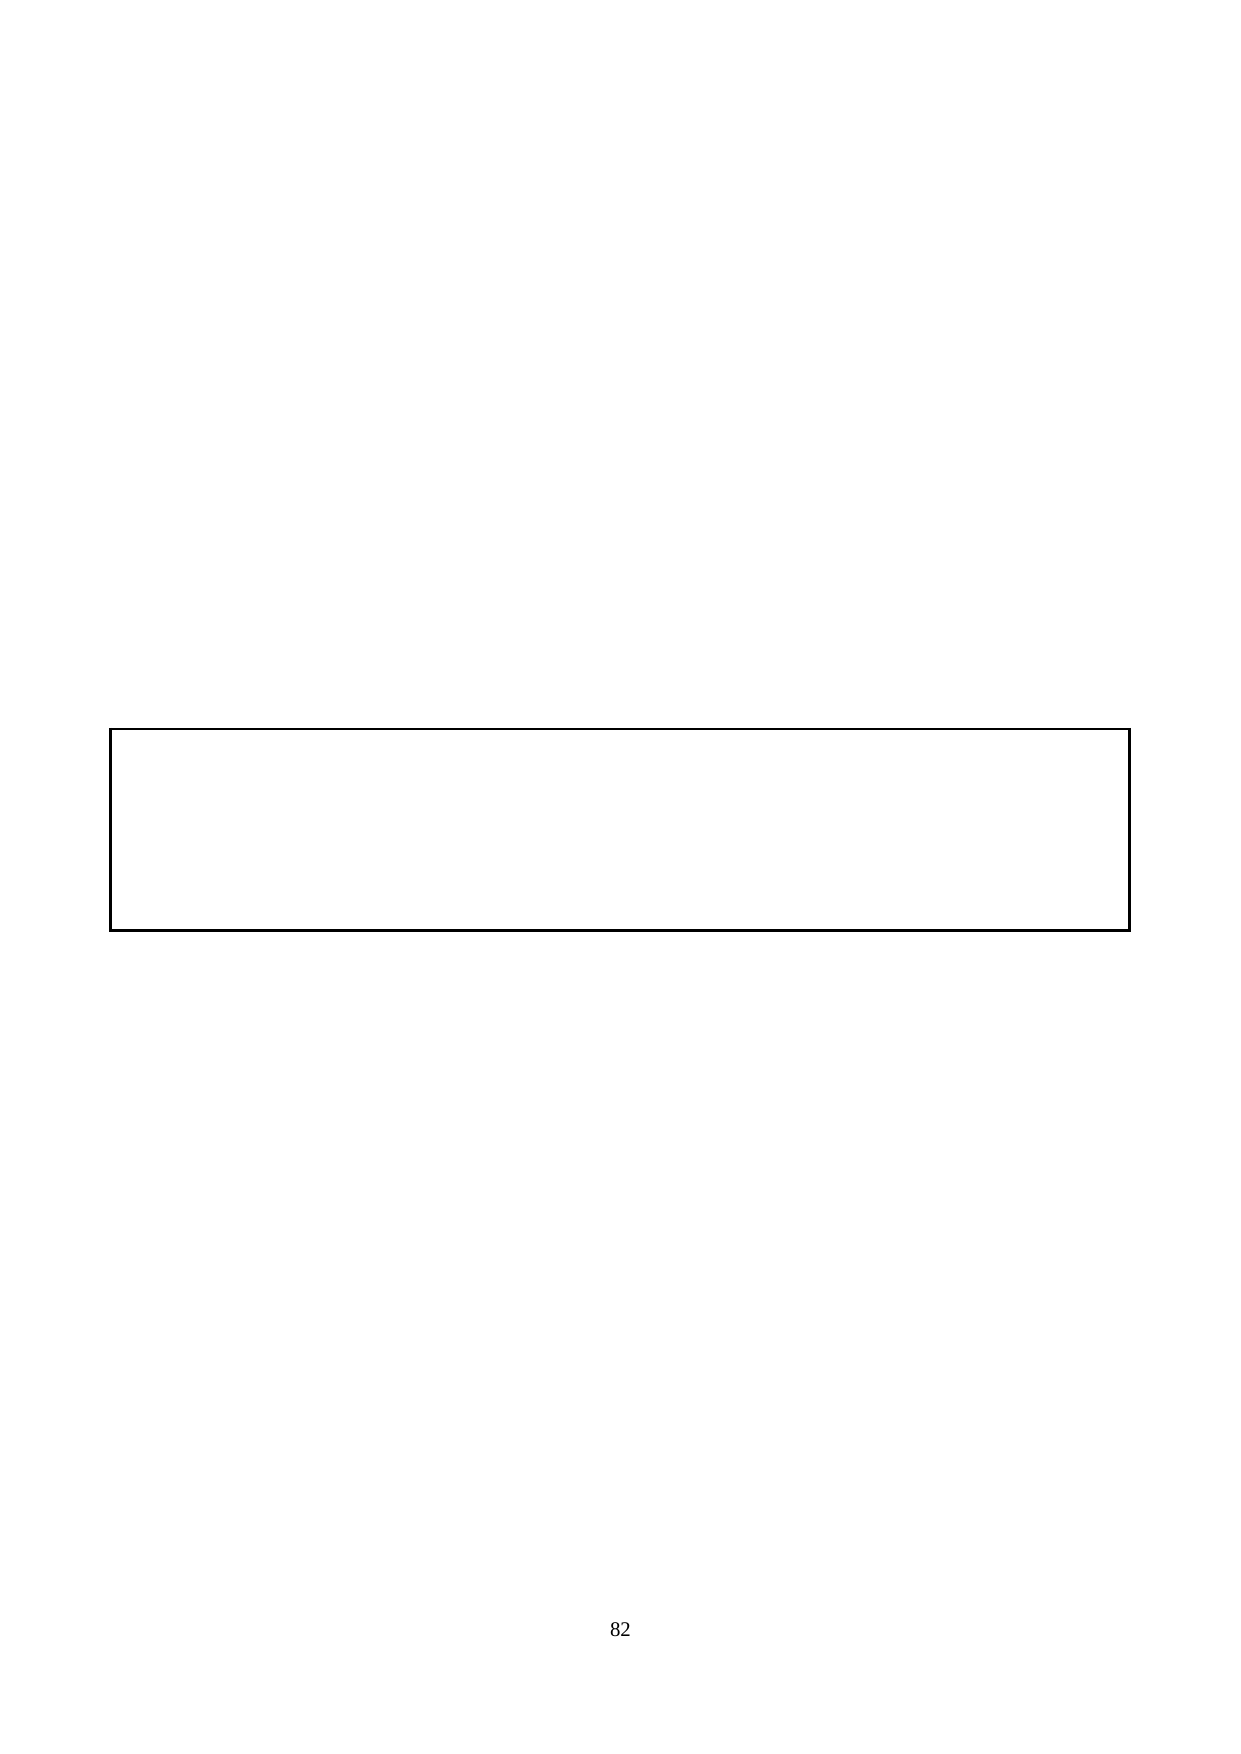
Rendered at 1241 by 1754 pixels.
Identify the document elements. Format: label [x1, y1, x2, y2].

table_cell [112, 730, 1128, 929]
